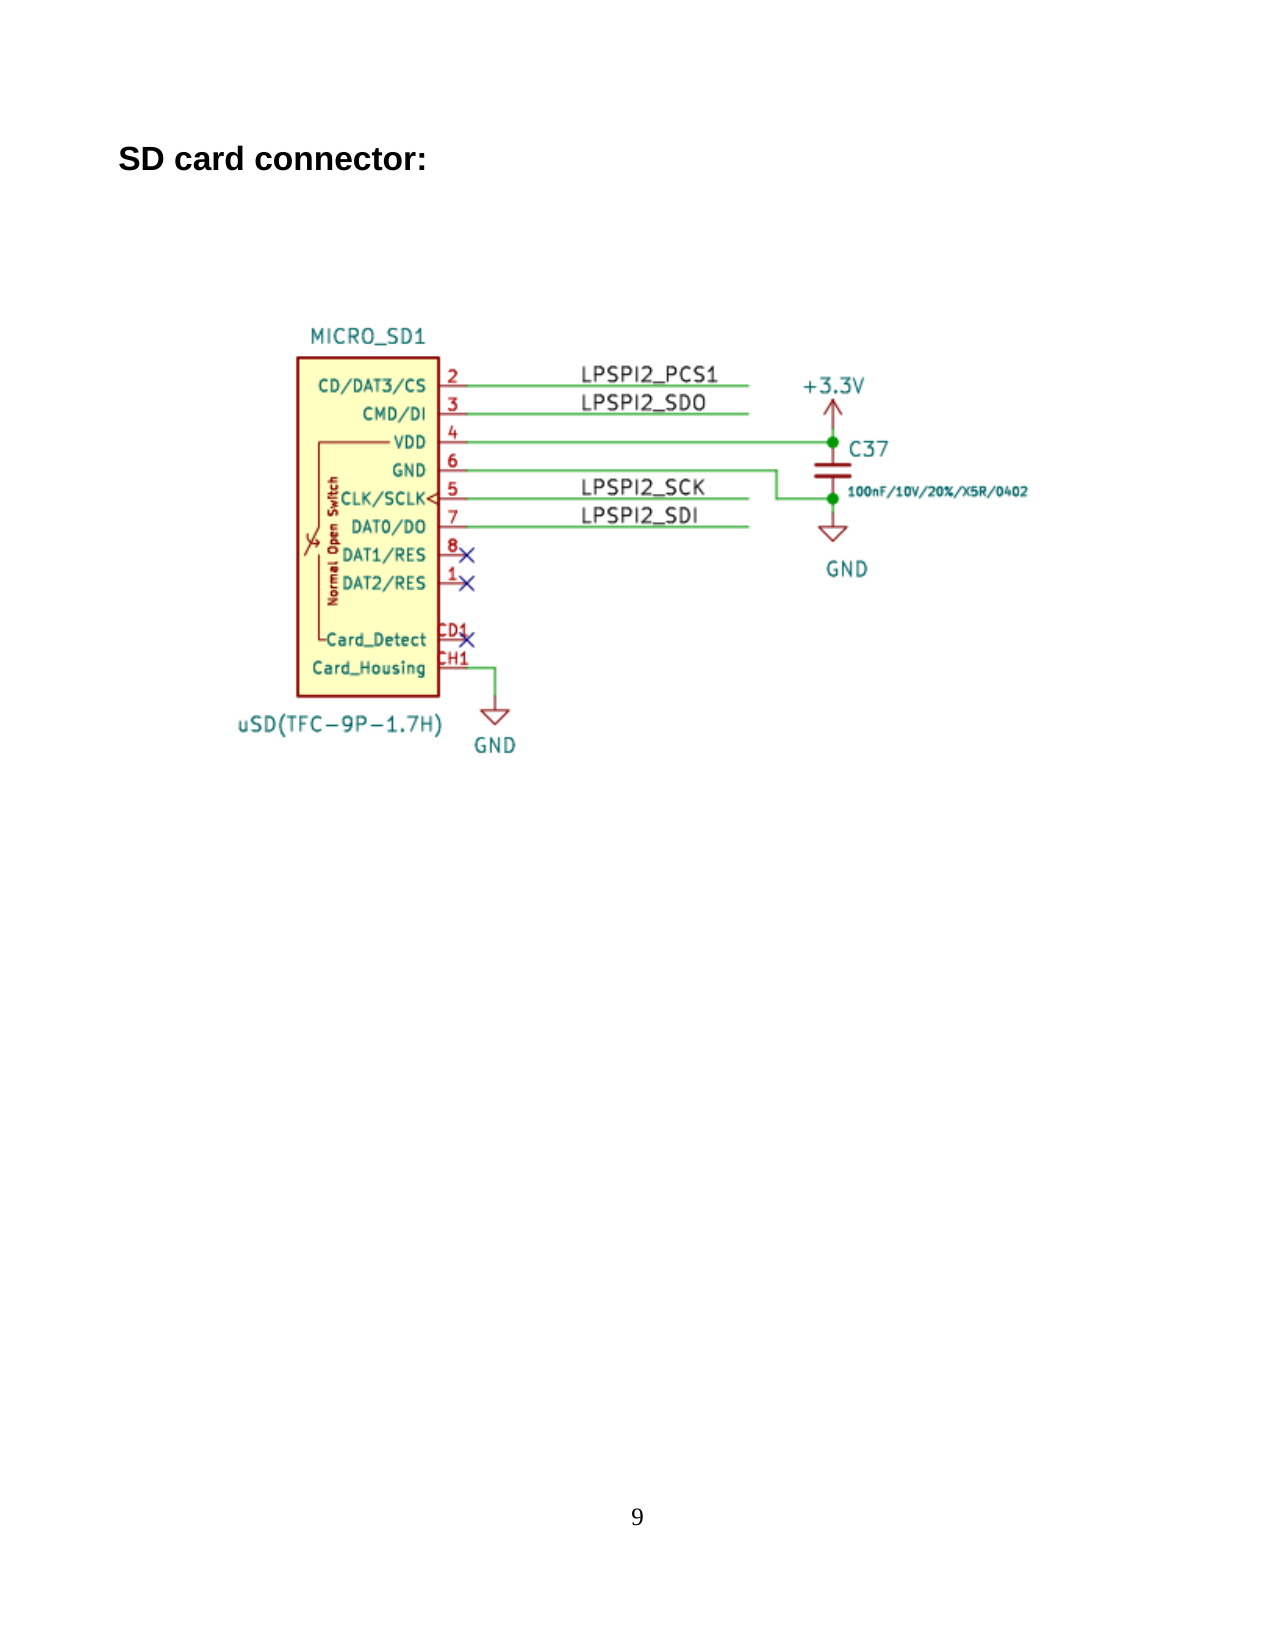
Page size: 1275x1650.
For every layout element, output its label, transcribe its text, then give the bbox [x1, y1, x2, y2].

subtitle SD card connector: [118, 139, 1157, 178]
picture [212, 262, 1063, 808]
